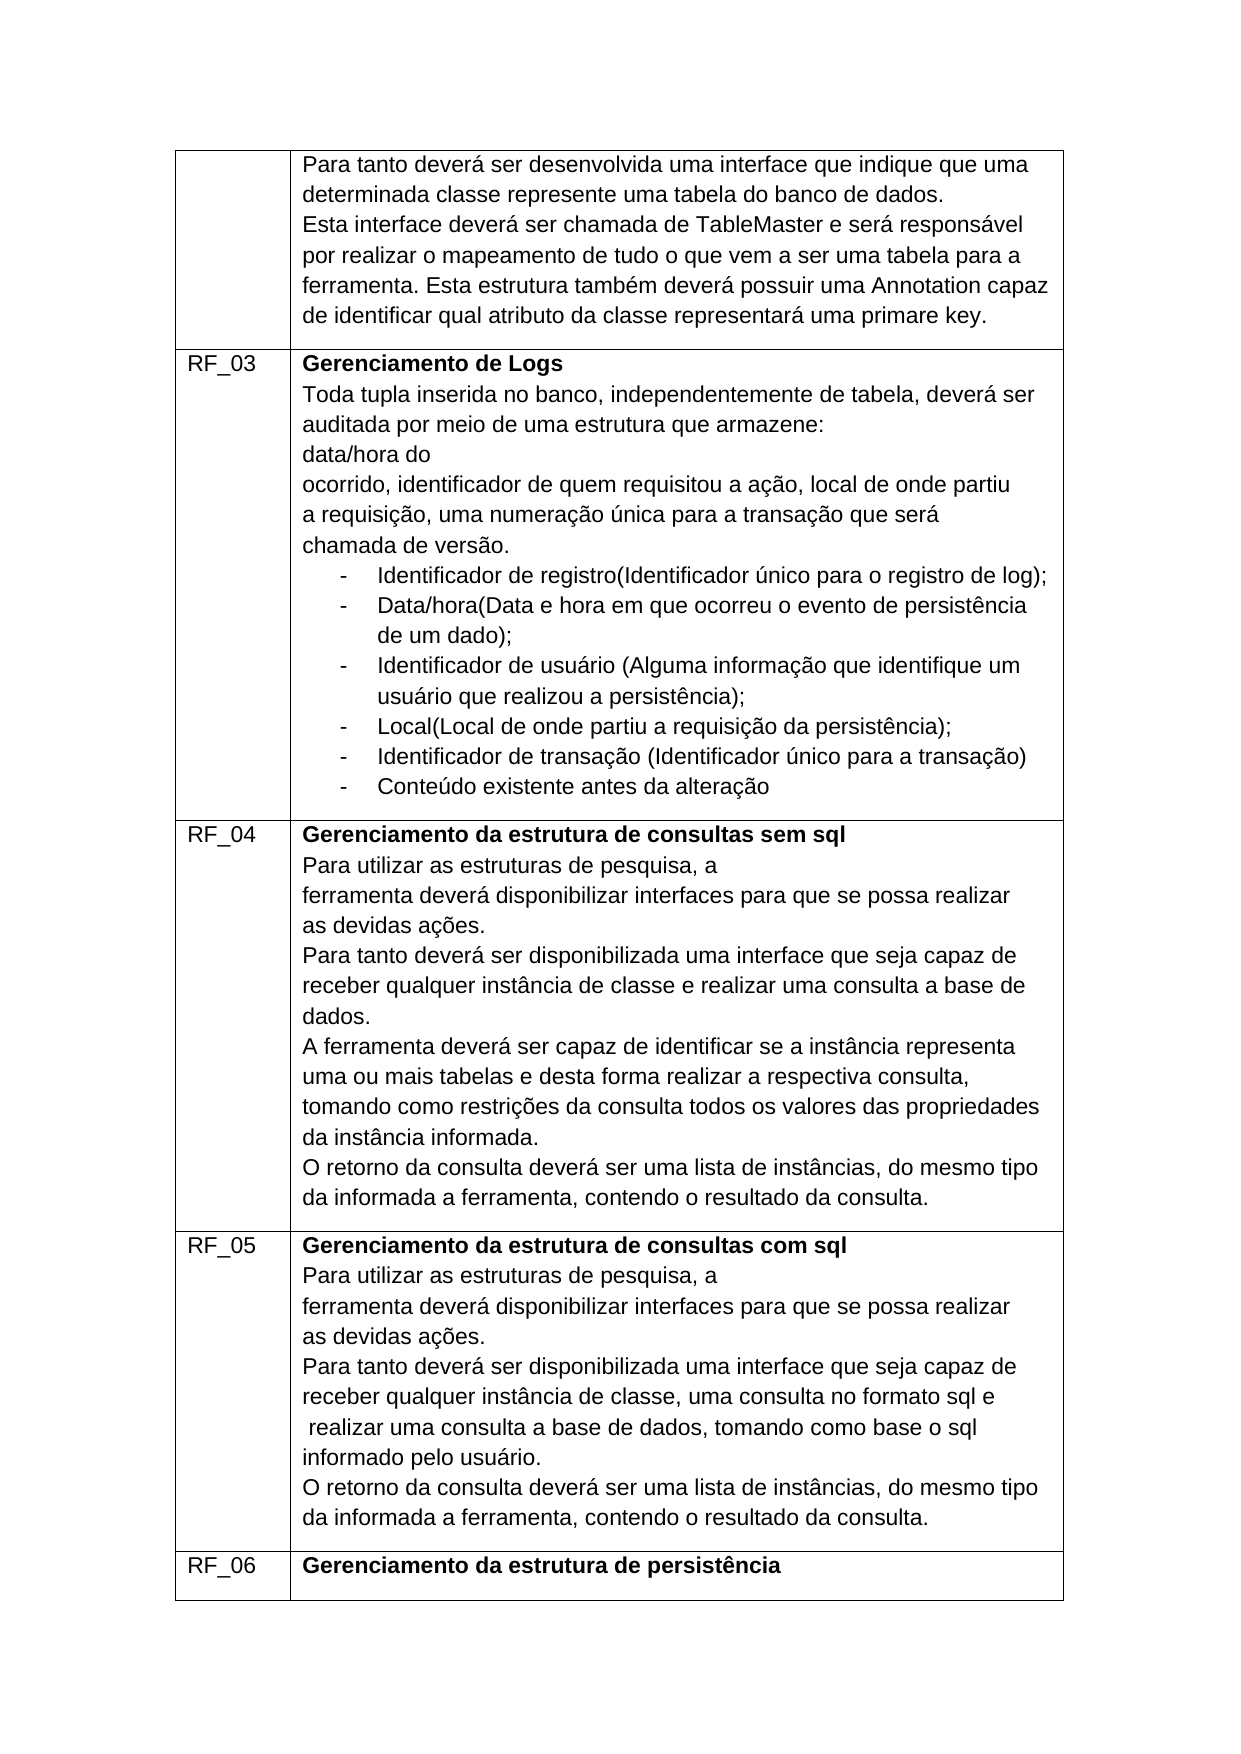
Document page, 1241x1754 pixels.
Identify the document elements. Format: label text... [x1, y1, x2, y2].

table_cell Gerenciamento da estrutura de consultas sem sql Para utilizar as estruturas de pesquisa, a ferramenta deverá disponibilizar interfaces para que se possa realizar as devidas ações. Para tanto deverá ser disponibilizada uma interface que seja capaz de receber qualquer instância de classe e realizar uma consulta a base de dados. A ferramenta deverá ser capaz de identificar se a instância representa uma ou mais tabelas e desta forma realizar a respectiva consulta, tomando como restrições da consulta todos os valores das propriedades da instância informada. O retorno da consulta deverá ser uma lista de instâncias, do mesmo tipo da informada a ferramenta, contendo o resultado da consulta. [291, 821, 1063, 1231]
table_cell RF_05 [176, 1232, 290, 1551]
table_cell RF_03 [176, 350, 290, 820]
table_cell Para tanto deverá ser desenvolvida uma interface que indique que uma determinada classe represente uma tabela do banco de dados. Esta interface deverá ser chamada de TableMaster e será responsável por realizar o mapeamento de tudo o que vem a ser uma tabela para a ferramenta. Esta estrutura também deverá possuir uma Annotation capaz de identificar qual atributo da classe representará uma primare key. [291, 151, 1063, 349]
table_cell Gerenciamento da estrutura de consultas com sql Para utilizar as estruturas de pesquisa, a ferramenta deverá disponibilizar interfaces para que se possa realizar as devidas ações. Para tanto deverá ser disponibilizada uma interface que seja capaz de receber qualquer instância de classe, uma consulta no formato sql e realizar uma consulta a base de dados, tomando como base o sql informado pelo usuário. O retorno da consulta deverá ser uma lista de instâncias, do mesmo tipo da informada a ferramenta, contendo o resultado da consulta. [291, 1232, 1063, 1551]
table_cell Gerenciamento da estrutura de persistência [291, 1552, 1063, 1599]
table_cell RF_06 [176, 1552, 290, 1599]
table_cell RF_04 [176, 821, 290, 1231]
table_cell Gerenciamento de Logs Toda tupla inserida no banco, independentemente de tabela, deverá ser auditada por meio de uma estrutura que armazene: data/hora do ocorrido, identificador de quem requisitou a ação, local de onde partiu a requisição, uma numeração única para a transação que será chamada de versão. Identificador de registro(Identificador único para o registro de log); Data/hora(Data e hora em que ocorreu o evento de persistência de um dado); Identificador de usuário (Alguma informação que identifique um usuário que realizou a persistência); Local(Local de onde partiu a requisição da persistência); Identificador de transação (Identificador único para a transação) Conteúdo existente antes da alteração [291, 350, 1063, 820]
table_cell [176, 151, 290, 349]
